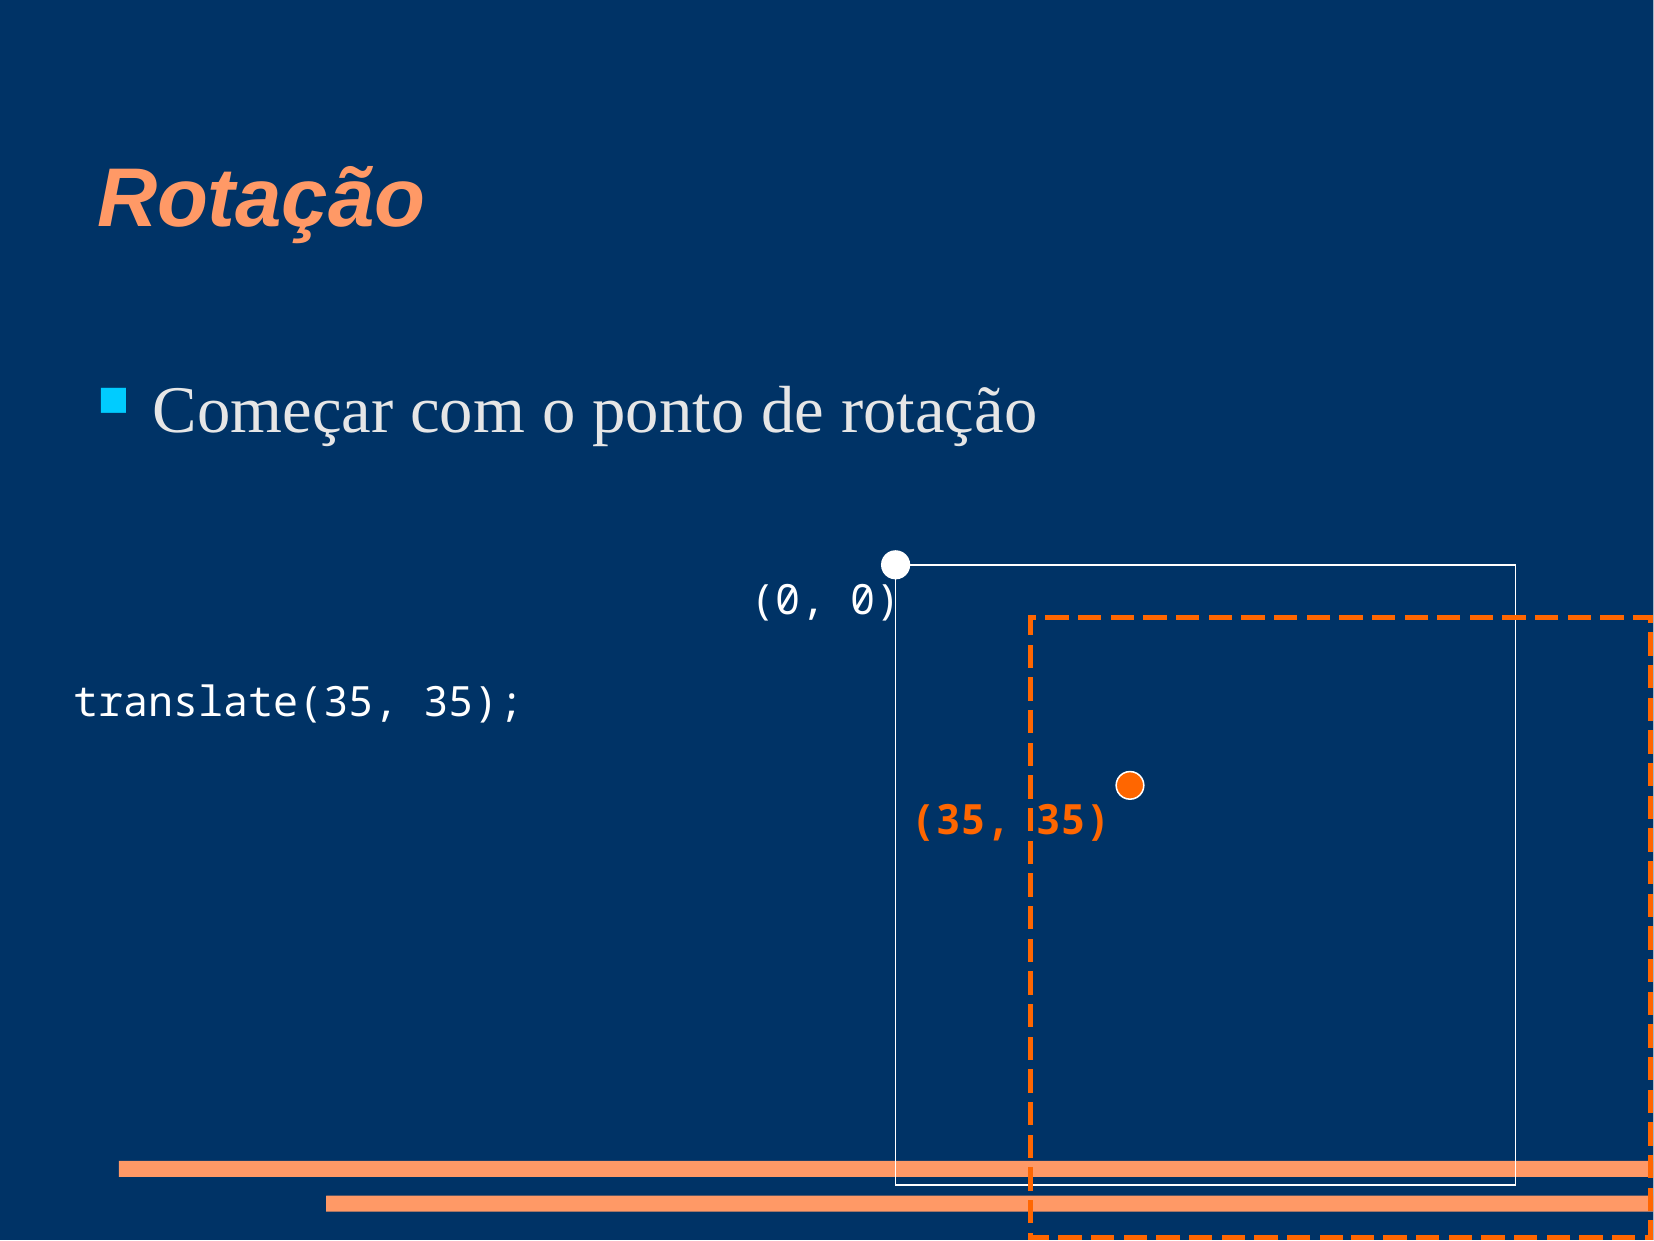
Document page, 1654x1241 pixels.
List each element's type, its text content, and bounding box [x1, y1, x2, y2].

text_box [881, 550, 910, 564]
text_box (35, 35) [895, 785, 1126, 851]
text_box (0, 0) [735, 564, 916, 631]
list Começar com o ponto de rotação [896, 566, 1515, 1103]
text_box [1116, 771, 1144, 800]
text_box translate(35, 35); [58, 667, 539, 733]
title Rotação [82, 68, 1571, 317]
list Começar com o ponto de rotação [82, 358, 1571, 1103]
